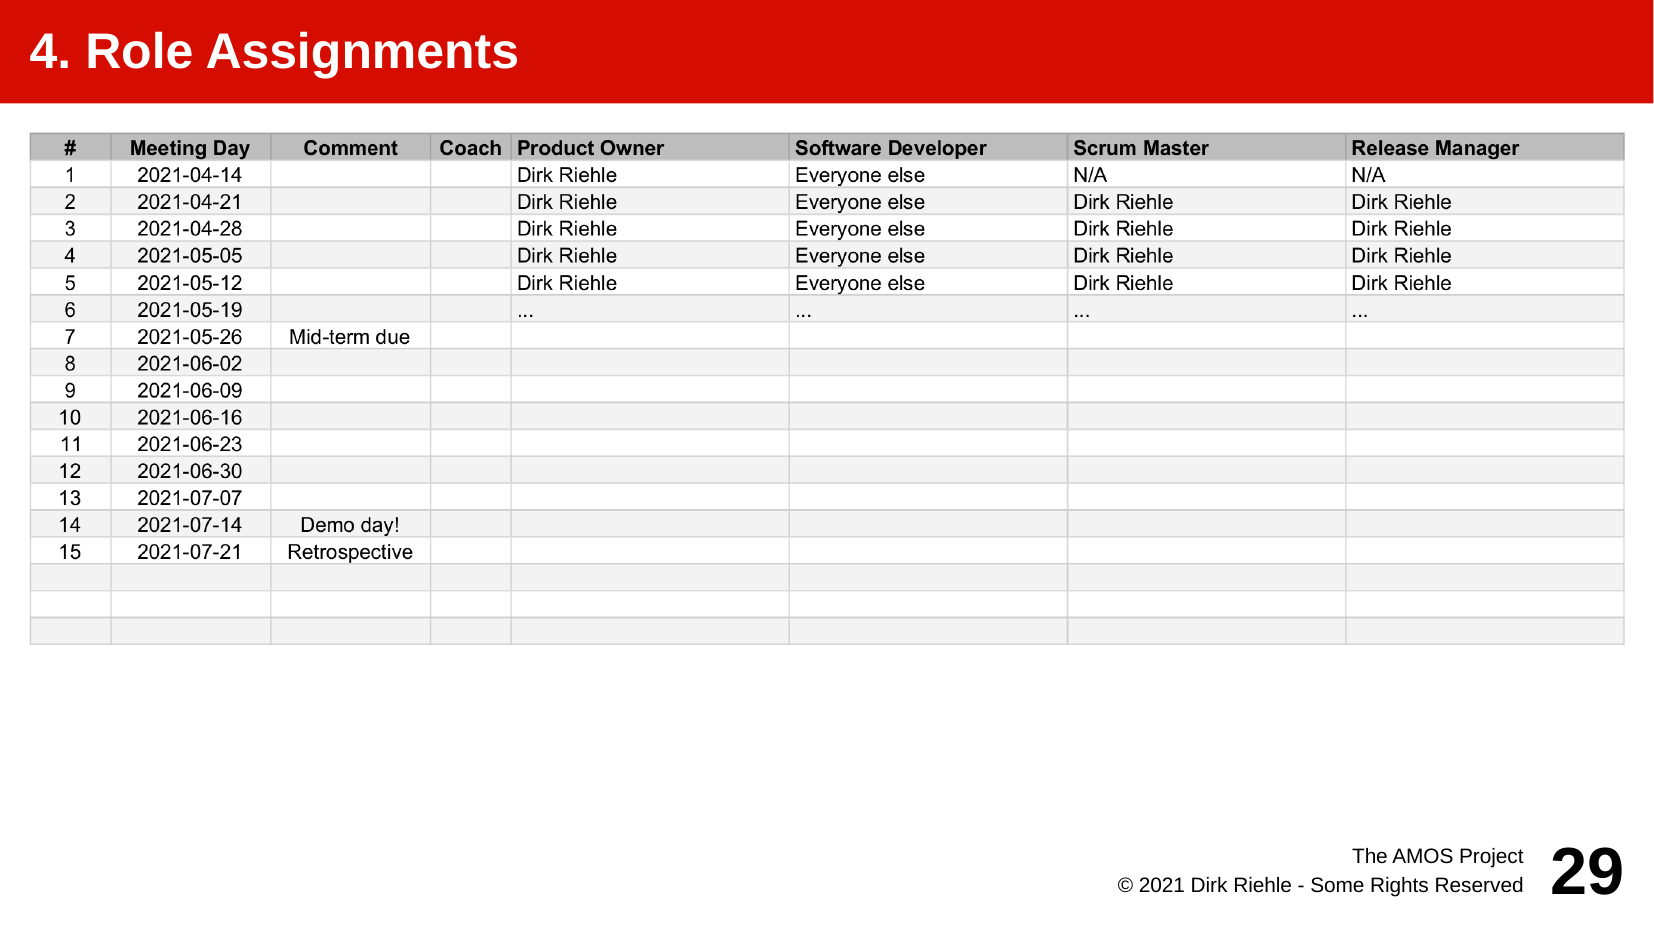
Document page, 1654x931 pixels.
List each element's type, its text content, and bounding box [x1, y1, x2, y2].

picture [7, 132, 1654, 730]
title 4. Role Assignments [0, 0, 1654, 104]
